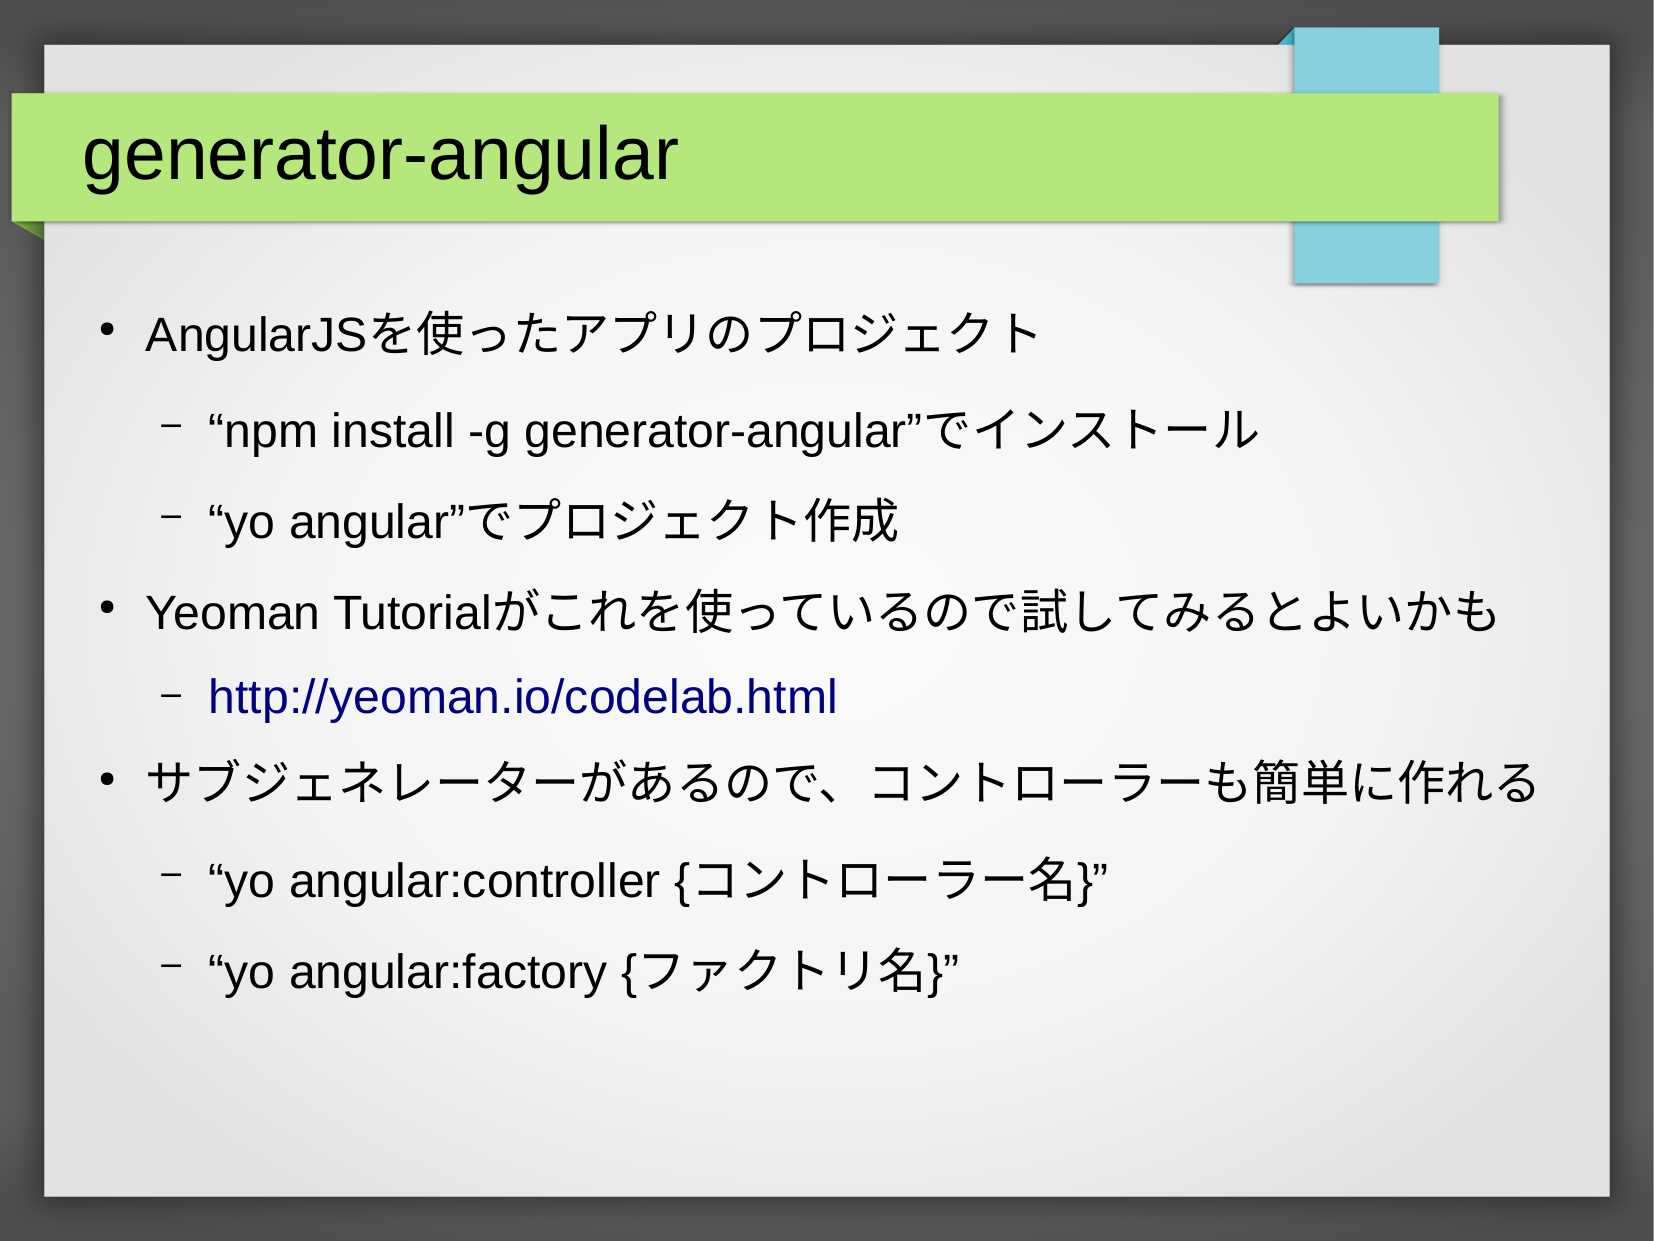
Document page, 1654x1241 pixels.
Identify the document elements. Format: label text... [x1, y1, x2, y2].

title generator-angular [82, 94, 1264, 213]
list AngularJSを使ったアプリのプロジェクト “npm install -g generator-angular”でインストール “yo angular”でプロジェクト作成 Yeoman Tutorialがこれを使っているので試してみるとよいかも http://yeoman.io/codelab.html サブジェネレーターがあるので、コントローラーも簡単に作れる “yo angular:controller {コントローラー名}” “yo angular:factory {ファクトリ名}” [82, 295, 1571, 1015]
picture [0, 0, 1654, 1241]
